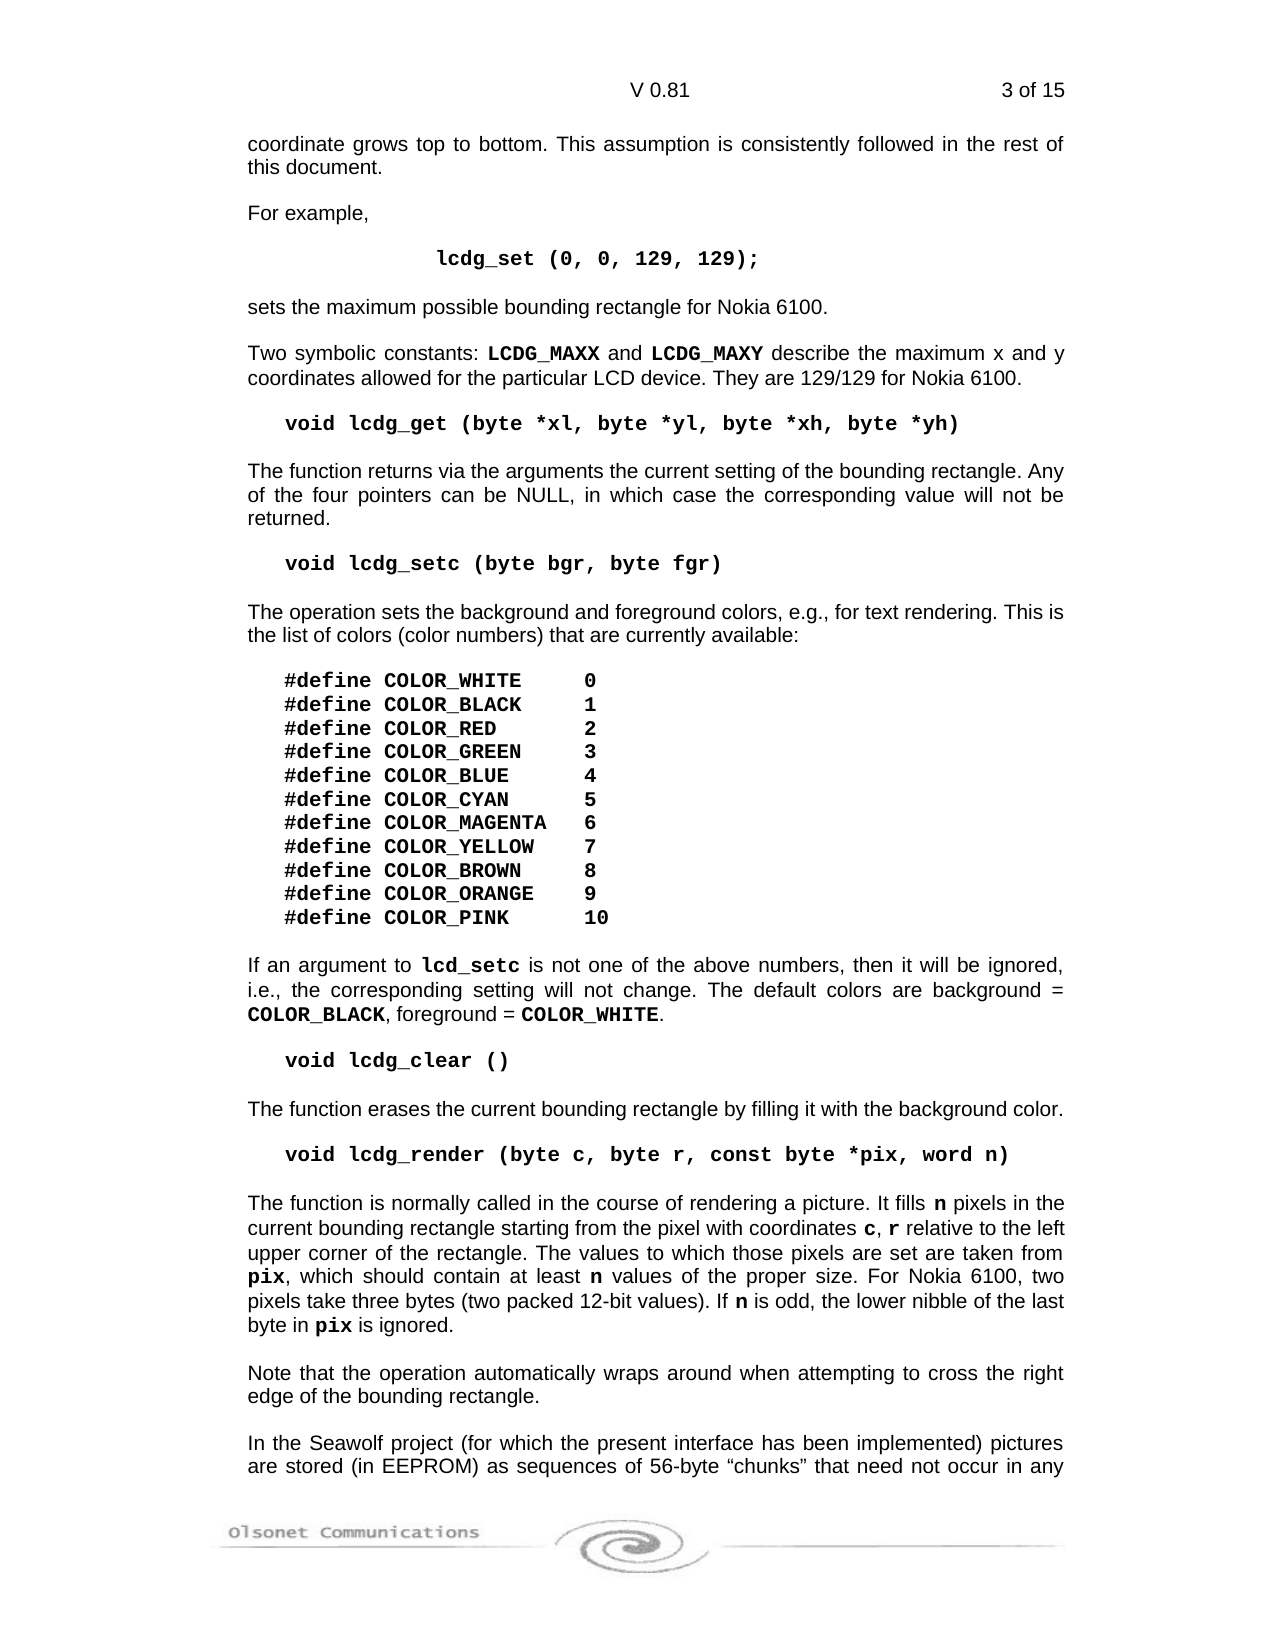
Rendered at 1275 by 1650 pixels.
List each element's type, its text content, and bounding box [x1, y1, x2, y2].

text #define COLOR_MAGENTA 6 [284, 812, 1065, 836]
list void lcdg_clear () [247, 1050, 1065, 1074]
text The function returns via the arguments the current setting of the bounding rectangle. Any of the four pointers can be NULL, in which case the corresponding value will not be returned. [247, 460, 1065, 530]
text The operation sets the background and foreground colors, e.g., for text rendering. This is the list of colors (color numbers) that are currently available: [247, 601, 1065, 647]
text The function erases the current bounding rectangle by filling it with the background color. [247, 1098, 1065, 1121]
text The function is normally called in the course of rendering a picture. It fills n pixels in the current bounding rectangle starting from the pixel with coordinates c, r relative to the left upper corner of the rectangle. The values to which those pixels are set are taken from pix, which should contain at least n values of the proper size. For Nokia 6100, two pixels take three bytes (two packed 12-bit values). If n is odd, the lower nibble of the last byte in pix is ignored. [247, 1191, 1065, 1338]
text #define COLOR_BLACK 1 [284, 694, 1065, 718]
text In the Seawolf project (for which the present interface has been implemented) pictures are stored (in EEPROM) as sequences of 56-byte “chunks” that need not occur in any [247, 1431, 1065, 1478]
picture [210, 1504, 1065, 1596]
text #define COLOR_ORANGE 9 [284, 883, 1065, 907]
list void lcdg_render (byte c, byte r, const byte *pix, word n) [247, 1144, 1065, 1168]
text #define COLOR_YELLOW 7 [284, 836, 1065, 859]
text #define COLOR_PINK 10 [284, 907, 1065, 931]
text #define COLOR_BLUE 4 [284, 765, 1065, 789]
list void lcdg_get (byte *xl, byte *yl, byte *xh, byte *yh) [247, 413, 1065, 437]
text #define COLOR_BROWN 8 [284, 859, 1065, 883]
text lcdg_set (0, 0, 129, 129); [285, 248, 1065, 272]
text #define COLOR_WHITE 0 [284, 670, 1065, 694]
text Note that the operation automatically wraps around when attempting to cross the right edge of the bounding rectangle. [247, 1362, 1065, 1408]
text Two symbolic constants: LCDG_MAXX and LCDG_MAXY describe the maximum x and y coordinates allowed for the particular LCD device. They are 129/129 for Nokia 6100. [247, 342, 1065, 390]
text If an argument to lcd_setc is not one of the above numbers, then it will be ignored, i.e., the corresponding setting will not change. The default colors are background = COLOR_BLACK, foreground = COLOR_WHITE. [247, 954, 1065, 1027]
text #define COLOR_GREEN 3 [284, 741, 1065, 765]
text For example, [247, 202, 1065, 225]
text #define COLOR_RED 2 [284, 718, 1065, 741]
list void lcdg_setc (byte bgr, byte fgr) [247, 553, 1065, 577]
text coordinate grows top to bottom. This assumption is consistently followed in the rest of this document. [247, 132, 1065, 179]
text #define COLOR_CYAN 5 [284, 789, 1065, 812]
text sets the maximum possible bounding rectangle for Nokia 6100. [247, 295, 1065, 318]
